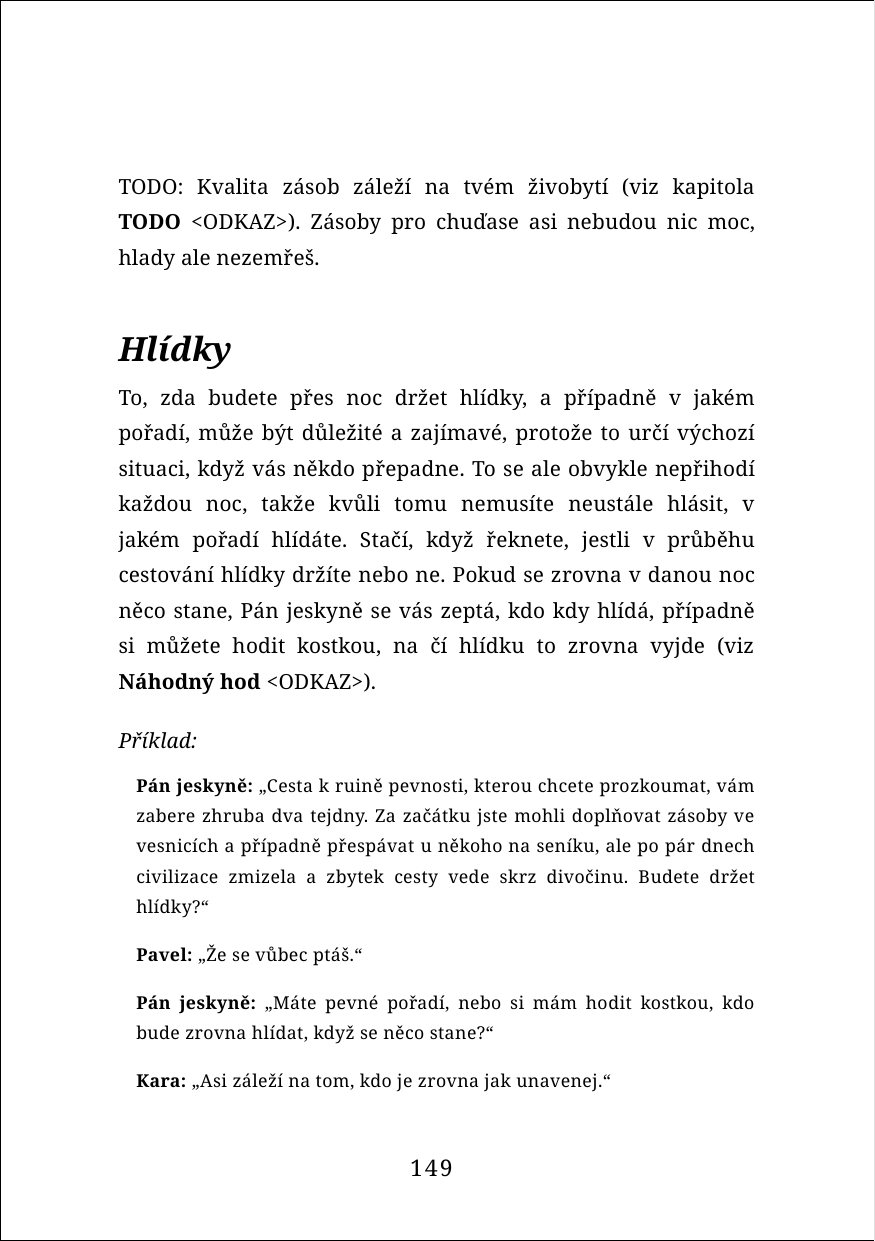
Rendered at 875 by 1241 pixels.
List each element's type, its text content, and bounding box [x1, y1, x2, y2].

text Pán jeskyně: „Cesta k ruině pevnosti, kterou chcete prozkoumat, vám zabere zhruba dva tejdny. Za začátku jste mohli doplňovat zásoby ve vesnicích a případně přespávat u někoho na seníku, ale po pár dnech civilizace zmizela a zbytek cesty vede skrz divočinu. Budete držet hlídky?“ [136, 773, 756, 918]
subtitle Hlídky [118, 326, 756, 371]
text Pavel: „Že se vůbec ptáš.“ [136, 942, 756, 966]
text To, zda budete přes noc držet hlídky, a případně v jakém pořadí, může být důležité a zajímavé, protože to určí výchozí situaci, když vás někdo přepadne. To se ale obvykle nepřihodí každou noc, takže kvůli tomu nemusíte neustále hlásit, v jakém pořadí hlídáte. Stačí, když řeknete, jestli v průběhu cestování hlídky držíte nebo ne. Pokud se zrovna v danou noc něco stane, Pán jeskyně se vás zeptá, kdo kdy hlídá, případně si můžete hodit kostkou, na čí hlídku to zrovna vyjde (viz Náhodný hod <ODKAZ>). [118, 383, 756, 695]
text TODO: Kvalita zásob záleží na tvém živobytí (viz kapitola TODO <ODKAZ>). Zásoby pro chuďase asi nebudou nic moc, hlady ale nezemřeš. [118, 172, 756, 271]
text Pán jeskyně: „Máte pevné pořadí, nebo si mám hodit kostkou, kdo bude zrovna hlídat, když se něco stane?“ [136, 990, 756, 1044]
text Příklad: [118, 726, 756, 754]
text Kara: „Asi záleží na tom, kdo je zrovna jak unavenej.“ [136, 1068, 756, 1092]
